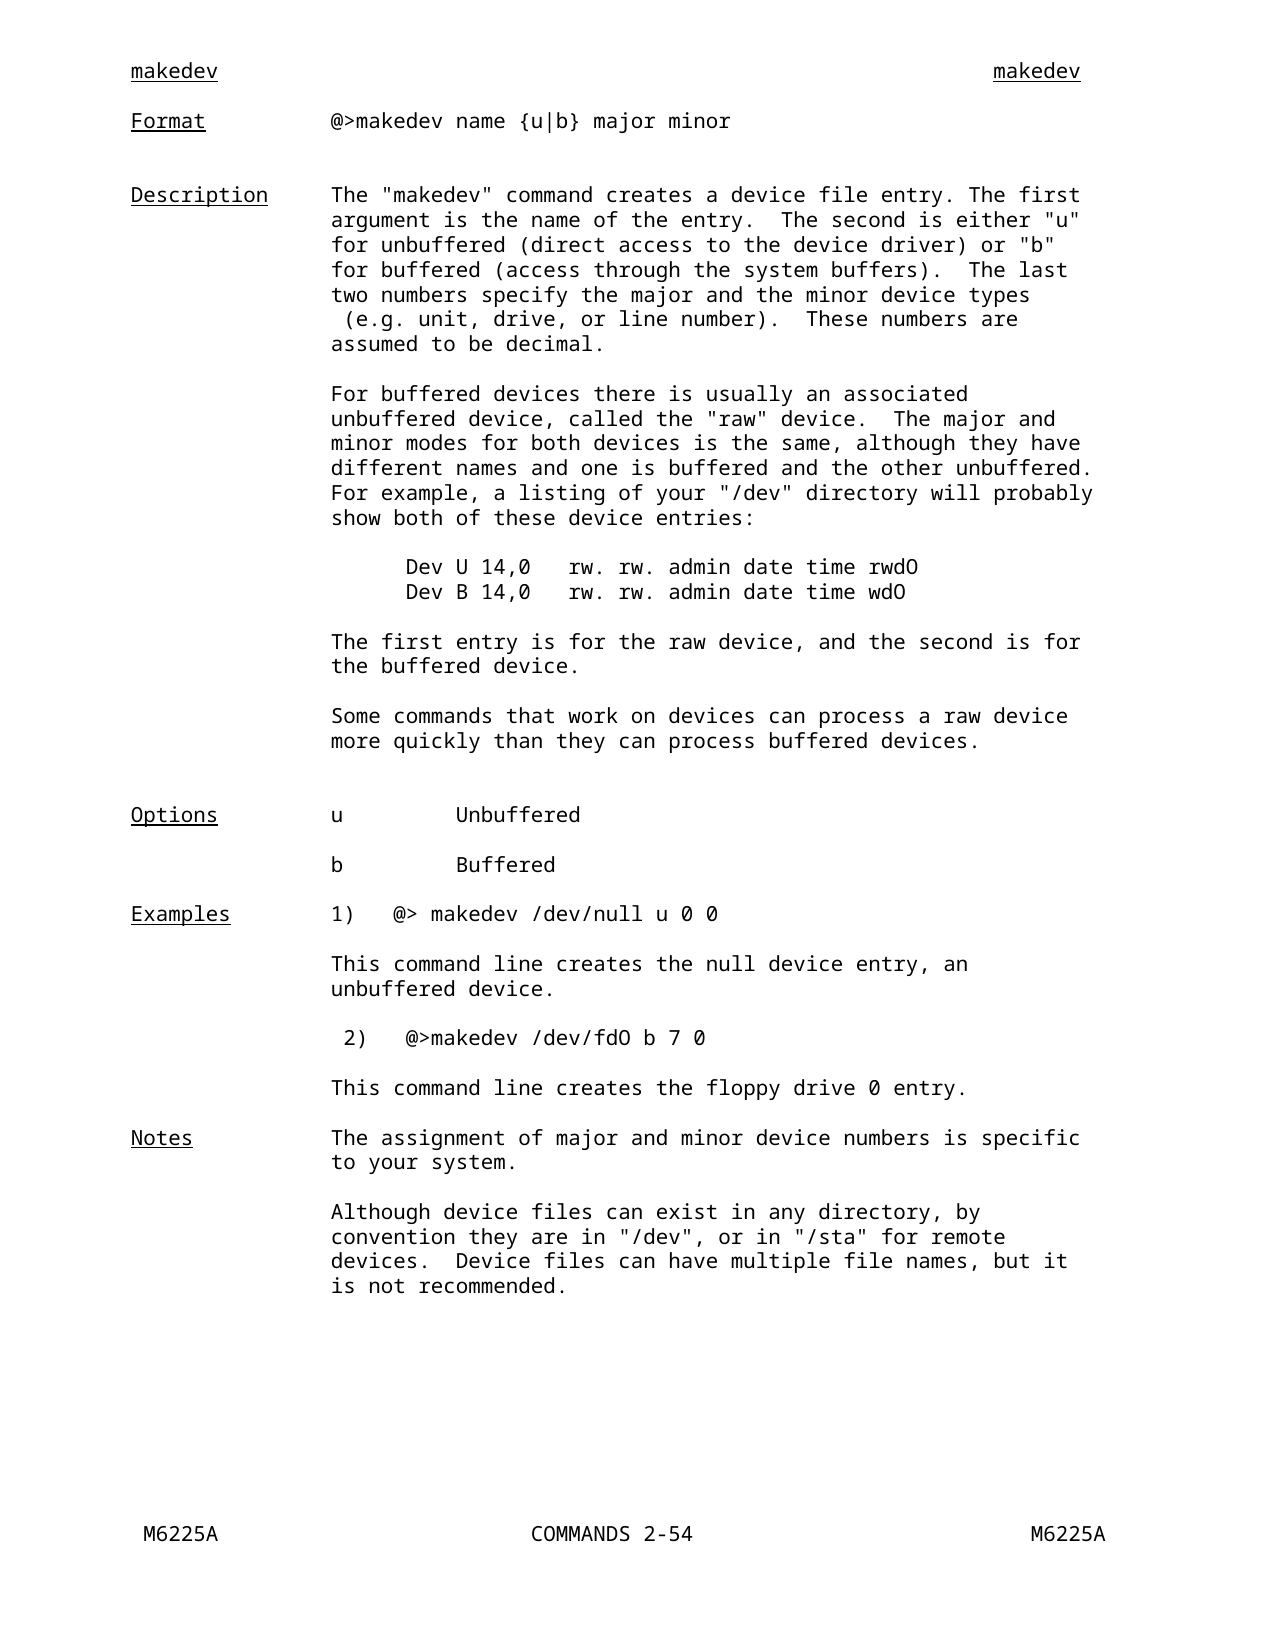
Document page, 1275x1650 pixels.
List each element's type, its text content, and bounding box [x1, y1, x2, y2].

text Examples 1) @> makedev /dev/null u 0 0 [118, 902, 1145, 927]
text for buffered (access through the system buffers). The last [118, 257, 1145, 282]
text for unbuffered (direct access to the device driver) or "b" [118, 233, 1145, 257]
text more quickly than they can process buffered devices. [118, 728, 1145, 753]
text Format @>makedev name {u|b} major minor [118, 109, 1145, 133]
text Notes The assignment of major and minor device numbers is specific [118, 1125, 1145, 1150]
text M6225A COMMANDS 2-54 M6225A [118, 1522, 1145, 1547]
text to your system. [118, 1150, 1145, 1175]
text Dev U 14,0 rw. rw. admin date time rwdO [118, 555, 1145, 580]
text Although device files can exist in any directory, by [118, 1199, 1145, 1224]
text The first entry is for the raw device, and the second is for [118, 629, 1145, 654]
text the buffered device. [118, 654, 1145, 679]
text This command line creates the null device entry, an [118, 952, 1145, 976]
text This command line creates the floppy drive 0 entry. [118, 1076, 1145, 1100]
text show both of these device entries: [118, 505, 1145, 530]
text b Buffered [118, 852, 1145, 877]
text convention they are in "/dev", or in "/sta" for remote [118, 1224, 1145, 1249]
text makedev makedev [118, 59, 1145, 84]
text is not recommended. [118, 1274, 1145, 1299]
text For example, a listing of your "/dev" directory will probably [118, 481, 1145, 505]
text For buffered devices there is usually an associated [118, 381, 1145, 406]
text minor modes for both devices is the same, although they have [118, 431, 1145, 456]
text Options u Unbuffered [118, 803, 1145, 828]
text unbuffered device, called the "raw" device. The major and [118, 406, 1145, 431]
text argument is the name of the entry. The second is either "u" [118, 208, 1145, 233]
text (e.g. unit, drive, or line number). These numbers are [118, 307, 1145, 332]
text Description The "makedev" command creates a device file entry. The first [118, 183, 1145, 208]
text assumed to be decimal. [118, 332, 1145, 357]
text devices. Device files can have multiple file names, but it [118, 1249, 1145, 1274]
text Dev B 14,0 rw. rw. admin date time wdO [118, 580, 1145, 604]
text 2) @>makedev /dev/fdO b 7 0 [118, 1026, 1145, 1051]
text Some commands that work on devices can process a raw device [118, 704, 1145, 728]
text unbuffered device. [118, 976, 1145, 1001]
text two numbers specify the major and the minor device types [118, 282, 1145, 307]
text different names and one is buffered and the other unbuffered. [118, 456, 1145, 481]
